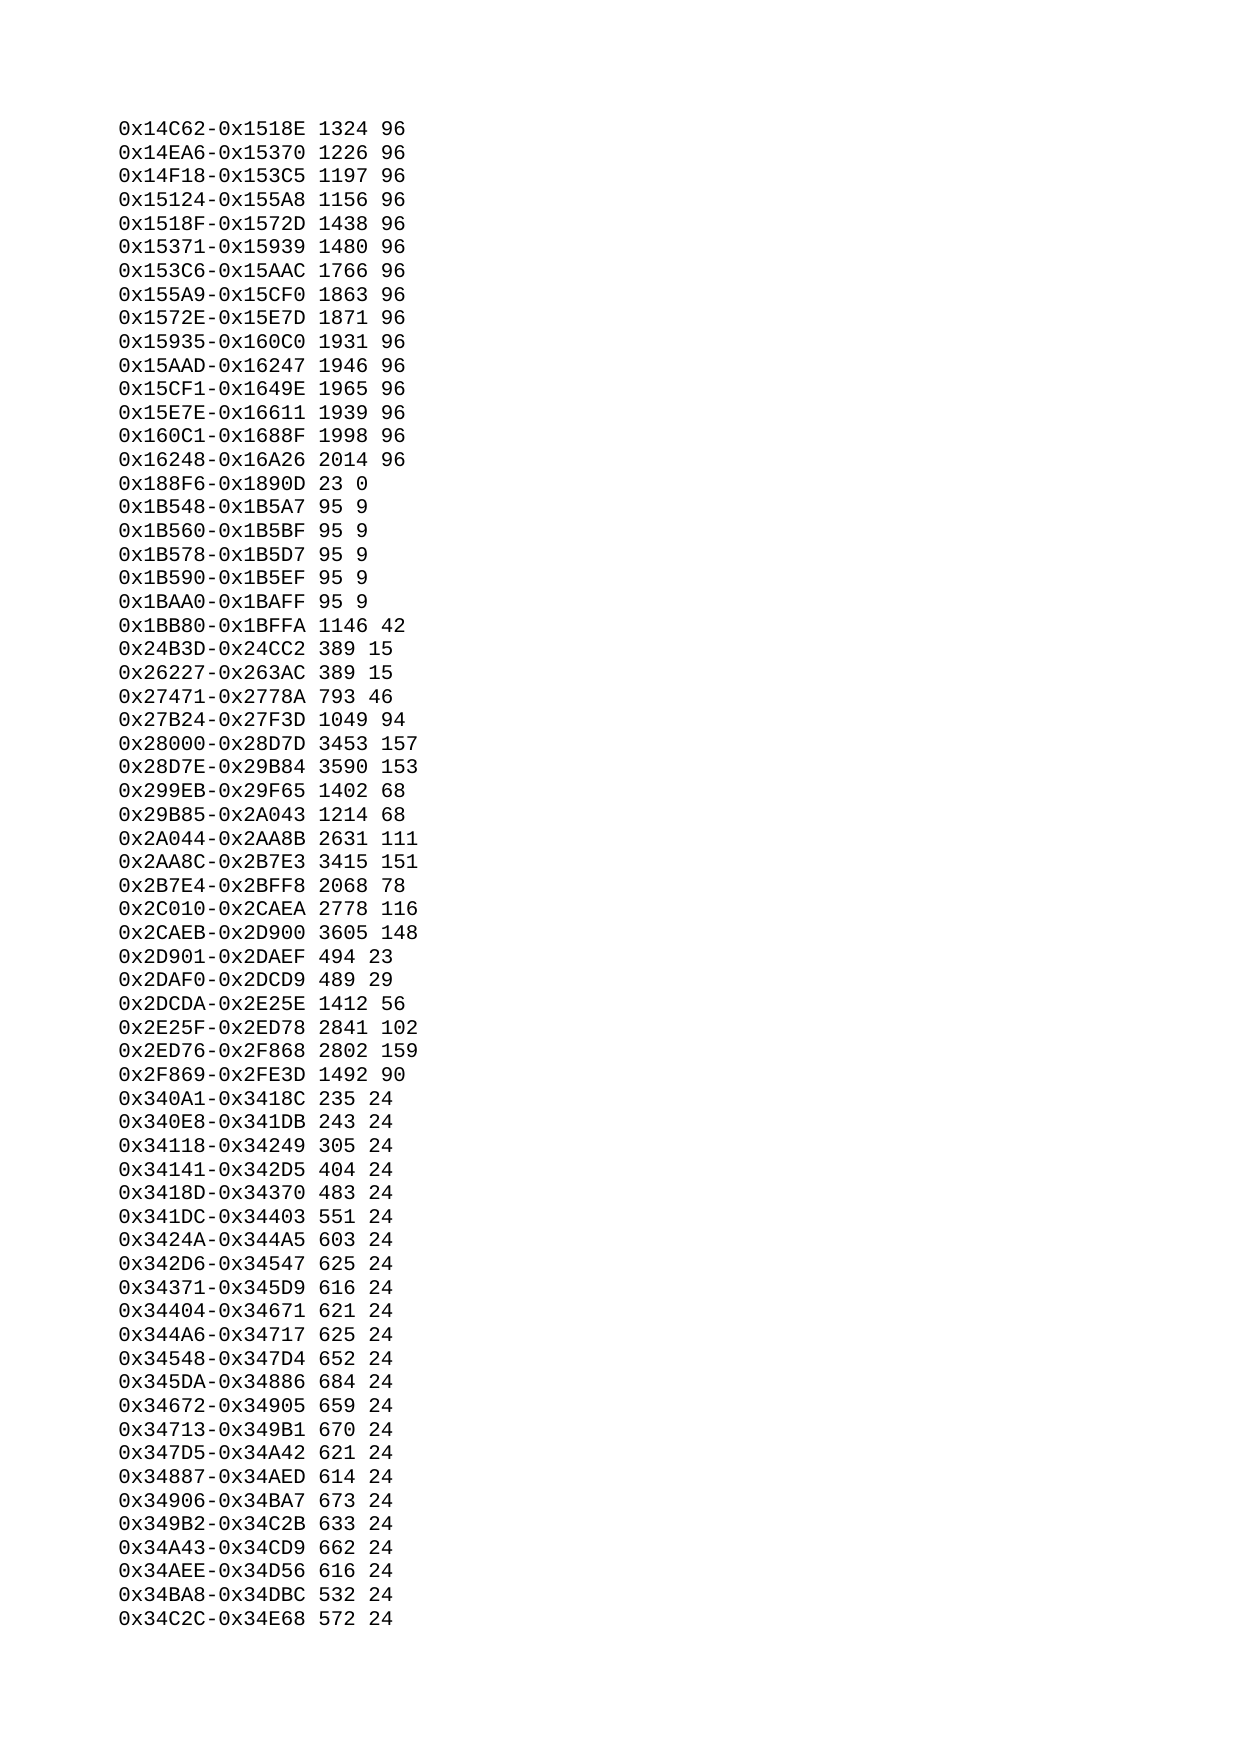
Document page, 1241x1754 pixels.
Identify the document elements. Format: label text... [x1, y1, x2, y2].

text 0x342D6-0x34547 625 24 [118, 1253, 1122, 1277]
text 0x34AEE-0x34D56 616 24 [118, 1561, 1122, 1584]
text 0x3424A-0x344A5 603 24 [118, 1229, 1122, 1253]
text 0x1B548-0x1B5A7 95 9 [118, 496, 1122, 520]
text 0x1B560-0x1B5BF 95 9 [118, 520, 1122, 544]
text 0x2F869-0x2FE3D 1492 90 [118, 1064, 1122, 1088]
text 0x2D901-0x2DAEF 494 23 [118, 946, 1122, 969]
text 0x2E25F-0x2ED78 2841 102 [118, 1017, 1122, 1040]
text 0x340A1-0x3418C 235 24 [118, 1088, 1122, 1111]
text 0x34BA8-0x34DBC 532 24 [118, 1584, 1122, 1608]
text 0x155A9-0x15CF0 1863 96 [118, 284, 1122, 307]
text 0x15935-0x160C0 1931 96 [118, 331, 1122, 354]
text 0x1572E-0x15E7D 1871 96 [118, 307, 1122, 331]
text 0x2A044-0x2AA8B 2631 111 [118, 827, 1122, 851]
text 0x15371-0x15939 1480 96 [118, 236, 1122, 260]
text 0x340E8-0x341DB 243 24 [118, 1111, 1122, 1135]
text 0x34141-0x342D5 404 24 [118, 1158, 1122, 1182]
text 0x34371-0x345D9 616 24 [118, 1277, 1122, 1300]
text 0x1B590-0x1B5EF 95 9 [118, 567, 1122, 591]
text 0x34404-0x34671 621 24 [118, 1300, 1122, 1324]
text 0x15AAD-0x16247 1946 96 [118, 354, 1122, 378]
text 0x1BB80-0x1BFFA 1146 42 [118, 615, 1122, 638]
text 0x24B3D-0x24CC2 389 15 [118, 638, 1122, 662]
text 0x14EA6-0x15370 1226 96 [118, 142, 1122, 165]
text 0x299EB-0x29F65 1402 68 [118, 780, 1122, 804]
text 0x28000-0x28D7D 3453 157 [118, 733, 1122, 757]
text 0x27B24-0x27F3D 1049 94 [118, 709, 1122, 733]
text 0x1B578-0x1B5D7 95 9 [118, 544, 1122, 567]
text 0x153C6-0x15AAC 1766 96 [118, 260, 1122, 284]
text 0x2CAEB-0x2D900 3605 148 [118, 922, 1122, 946]
text 0x2ED76-0x2F868 2802 159 [118, 1040, 1122, 1064]
text 0x34A43-0x34CD9 662 24 [118, 1537, 1122, 1561]
text 0x347D5-0x34A42 621 24 [118, 1442, 1122, 1466]
text 0x15124-0x155A8 1156 96 [118, 189, 1122, 213]
text 0x29B85-0x2A043 1214 68 [118, 804, 1122, 827]
text 0x34C2C-0x34E68 572 24 [118, 1608, 1122, 1631]
text 0x160C1-0x1688F 1998 96 [118, 426, 1122, 449]
text 0x2B7E4-0x2BFF8 2068 78 [118, 875, 1122, 898]
text 0x28D7E-0x29B84 3590 153 [118, 757, 1122, 780]
text 0x349B2-0x34C2B 633 24 [118, 1513, 1122, 1537]
text 0x14C62-0x1518E 1324 96 [118, 118, 1122, 142]
text 0x2DAF0-0x2DCD9 489 29 [118, 969, 1122, 993]
text 0x341DC-0x34403 551 24 [118, 1206, 1122, 1229]
text 0x34548-0x347D4 652 24 [118, 1348, 1122, 1371]
text 0x34906-0x34BA7 673 24 [118, 1489, 1122, 1513]
text 0x188F6-0x1890D 23 0 [118, 473, 1122, 496]
text 0x3418D-0x34370 483 24 [118, 1182, 1122, 1206]
text 0x34887-0x34AED 614 24 [118, 1466, 1122, 1489]
text 0x34713-0x349B1 670 24 [118, 1419, 1122, 1442]
text 0x344A6-0x34717 625 24 [118, 1324, 1122, 1348]
text 0x26227-0x263AC 389 15 [118, 662, 1122, 686]
text 0x15CF1-0x1649E 1965 96 [118, 378, 1122, 402]
text 0x345DA-0x34886 684 24 [118, 1371, 1122, 1395]
text 0x1518F-0x1572D 1438 96 [118, 213, 1122, 236]
text 0x2AA8C-0x2B7E3 3415 151 [118, 851, 1122, 875]
text 0x14F18-0x153C5 1197 96 [118, 165, 1122, 189]
text 0x2C010-0x2CAEA 2778 116 [118, 898, 1122, 922]
text 0x27471-0x2778A 793 46 [118, 686, 1122, 709]
text 0x1BAA0-0x1BAFF 95 9 [118, 591, 1122, 615]
text 0x34118-0x34249 305 24 [118, 1135, 1122, 1158]
text 0x16248-0x16A26 2014 96 [118, 449, 1122, 473]
text 0x2DCDA-0x2E25E 1412 56 [118, 993, 1122, 1017]
text 0x15E7E-0x16611 1939 96 [118, 402, 1122, 426]
text 0x34672-0x34905 659 24 [118, 1395, 1122, 1419]
